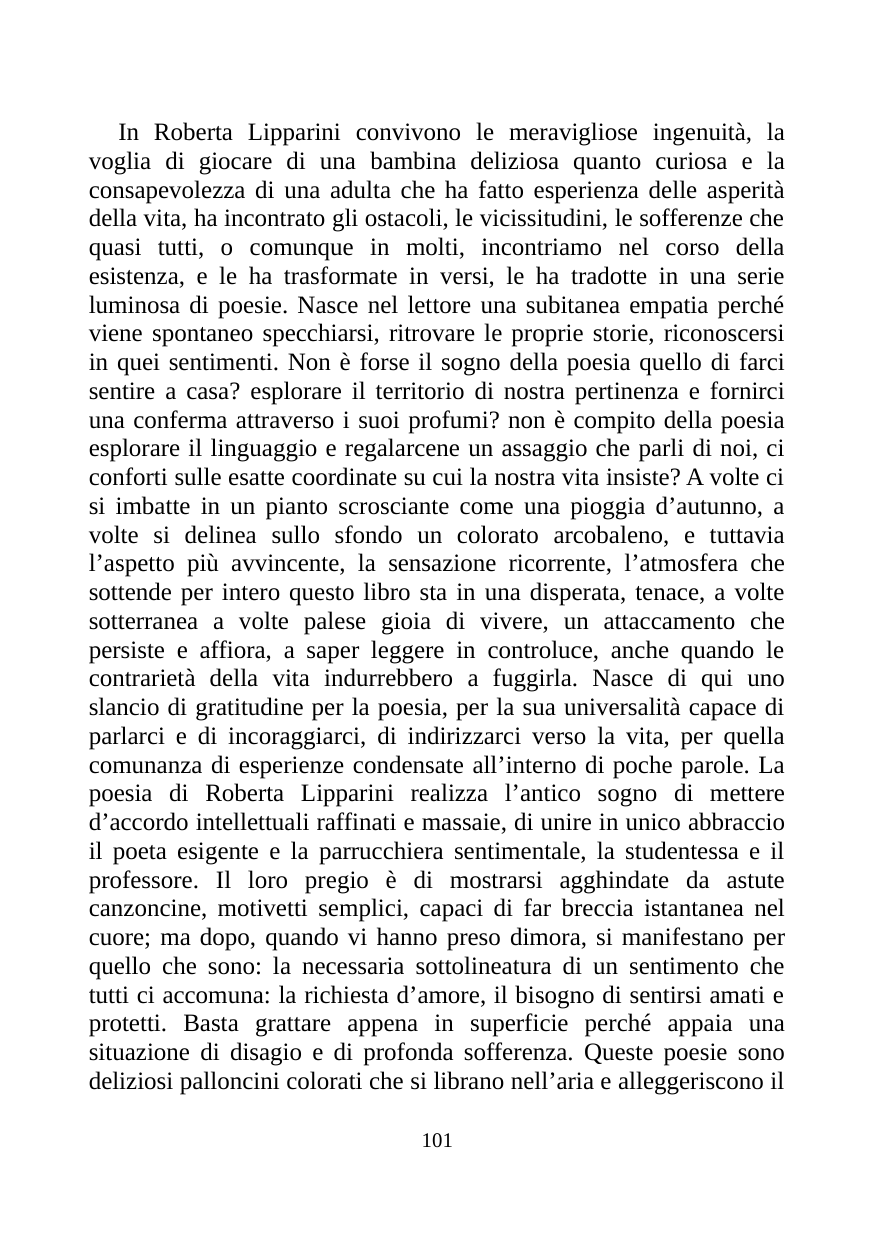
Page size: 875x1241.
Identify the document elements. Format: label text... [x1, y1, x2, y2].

text In Roberta Lipparini convivono le meravigliose ingenuità, la voglia di giocare di una bambina deliziosa quanto curiosa e la consapevolezza di una adulta che ha fatto esperienza delle asperità della vita, ha incontrato gli ostacoli, le vicissitudini, le sofferenze che quasi tutti, o comunque in molti, incontriamo nel corso della esistenza, e le ha trasformate in versi, le ha tradotte in una serie luminosa di poesie. Nasce nel lettore una subitanea empatia perché viene spontaneo specchiarsi, ritrovare le proprie storie, riconoscersi in quei sentimenti. Non è forse il sogno della poesia quello di farci sentire a casa? esplorare il territorio di nostra pertinenza e fornirci una conferma attraverso i suoi profumi? non è compito della poesia esplorare il linguaggio e regalarcene un assaggio che parli di noi, ci conforti sulle esatte coordinate su cui la nostra vita insiste? A volte ci si imbatte in un pianto scrosciante come una pioggia d’autunno, a volte si delinea sullo sfondo un colorato arcobaleno, e tuttavia l’aspetto più avvincente, la sensazione ricorrente, l’atmosfera che sottende per intero questo libro sta in una disperata, tenace, a volte sotterranea a volte palese gioia di vivere, un attaccamento che persiste e affiora, a saper leggere in controluce, anche quando le contrarietà della vita indurrebbero a fuggirla. Nasce di qui uno slancio di gratitudine per la poesia, per la sua universalità capace di parlarci e di incoraggiarci, di indirizzarci verso la vita, per quella comunanza di esperienze condensate all’interno di poche parole. La poesia di Roberta Lipparini realizza l’antico sogno di mettere d’accordo intellettuali raffinati e massaie, di unire in unico abbraccio il poeta esigente e la parrucchiera sentimentale, la studentessa e il professore. Il loro pregio è di mostrarsi agghindate da astute canzoncine, motivetti semplici, capaci di far breccia istantanea nel cuore; ma dopo, quando vi hanno preso dimora, si manifestano per quello che sono: la necessaria sottolineatura di un sentimento che tutti ci accomuna: la richiesta d’amore, il bisogno di sentirsi amati e protetti. Basta grattare appena in superficie perché appaia una situazione di disagio e di profonda sofferenza. Queste poesie sono deliziosi palloncini colorati che si librano nell’aria e alleggeriscono il [88, 117, 786, 1095]
